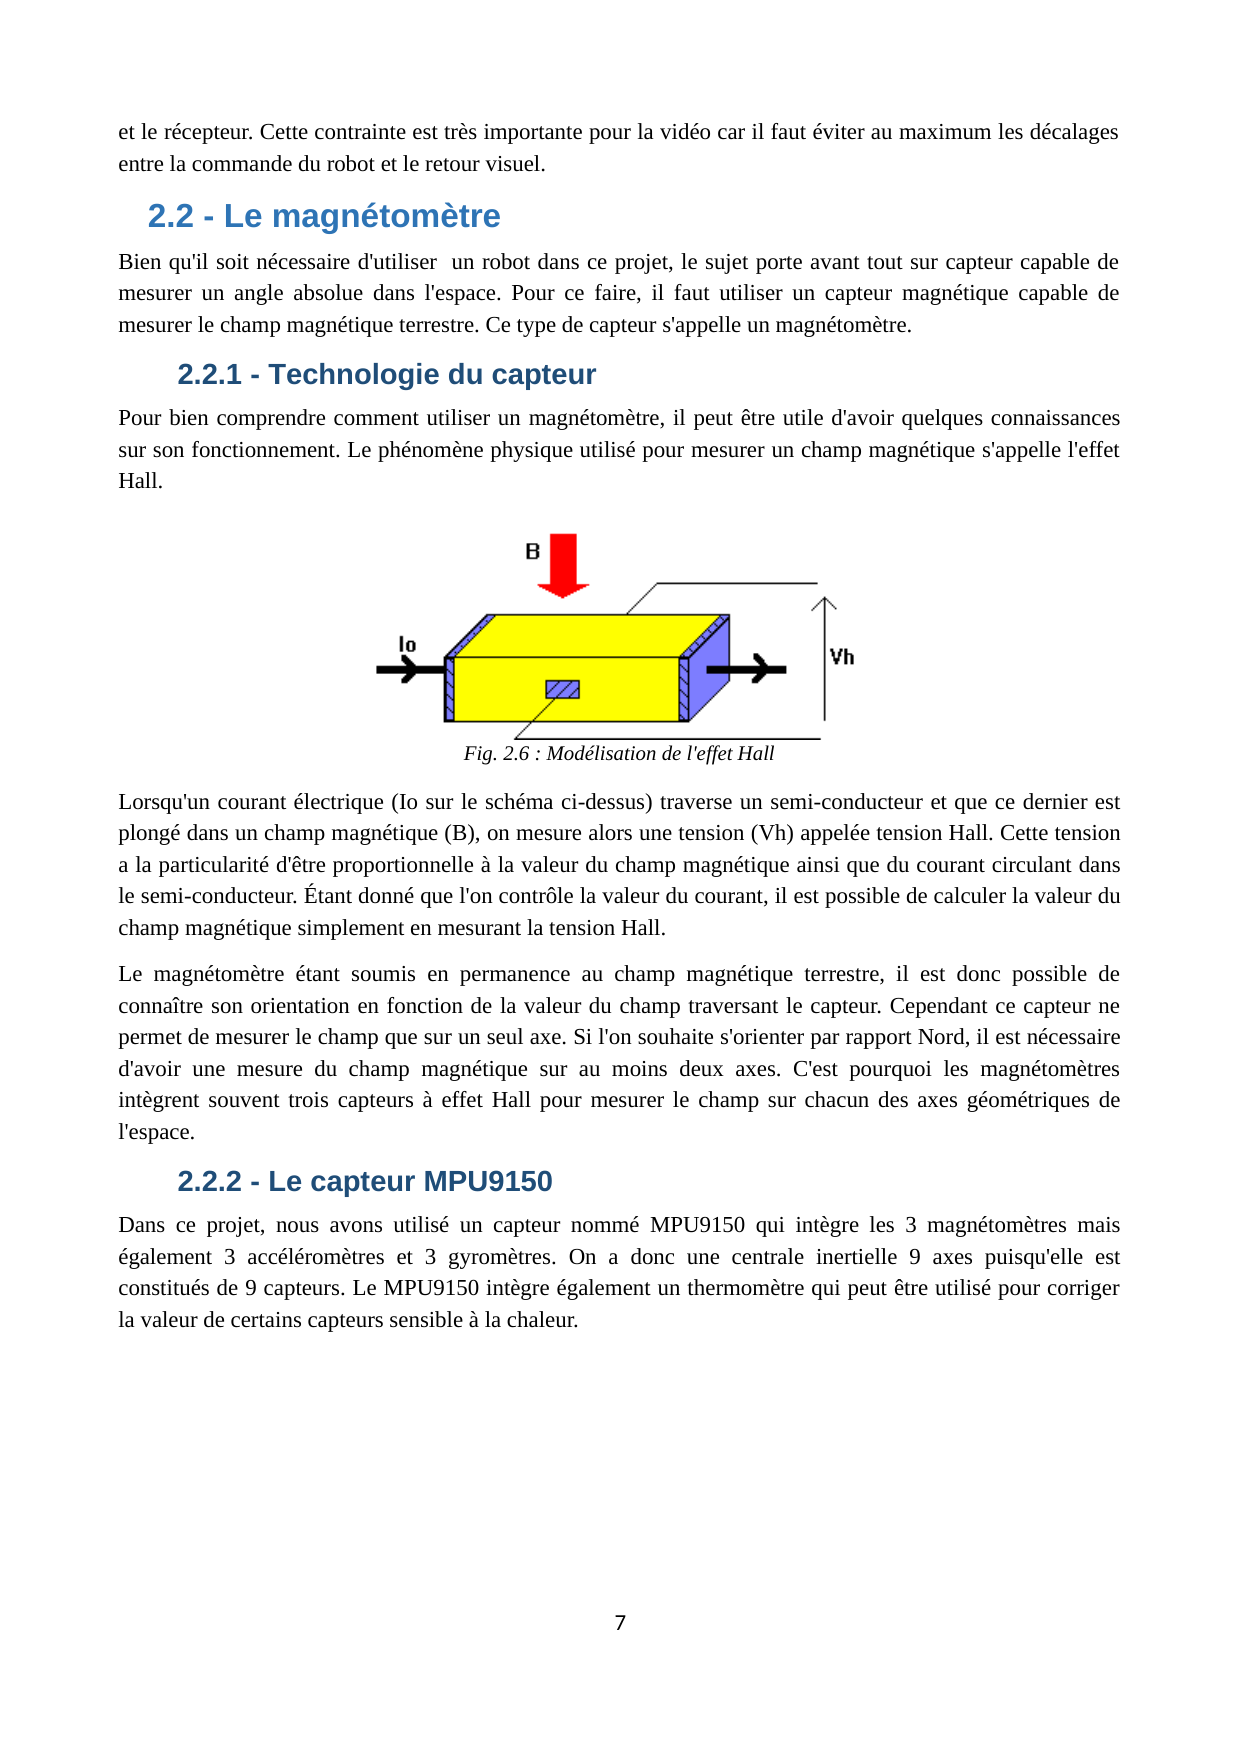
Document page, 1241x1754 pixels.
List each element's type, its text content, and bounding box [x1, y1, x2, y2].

text Fig. 2.6 : Modélisation de l'effet Hall [372, 740, 868, 765]
picture [372, 531, 868, 740]
subtitle Technologie du capteur [118, 357, 1122, 391]
text Lorsqu'un courant électrique (Io sur le schéma ci-dessus) traverse un semi-conducteur et que ce dernier est plongé dans un champ magnétique (B), on mesure alors une tension (Vh) appelée tension Hall. Cette tension a la particularité d'être proportionnelle à la valeur du champ magnétique ainsi que du courant circulant dans le semi-conducteur. Étant donné que l'on contrôle la valeur du courant, il est possible de calculer la valeur du champ magnétique simplement en mesurant la tension Hall. [118, 513, 1122, 940]
text Dans ce projet, nous avons utilisé un capteur nommé MPU9150 qui intègre les 3 magnétomètres mais également 3 accéléromètres et 3 gyromètres. On a donc une centrale inertielle 9 axes puisqu'elle est constitués de 9 capteurs. Le MPU9150 intègre également un thermomètre qui peut être utilisé pour corriger la valeur de certains capteurs sensible à la chaleur. [118, 1211, 1122, 1332]
text et le récepteur. Cette contrainte est très importante pour la vidéo car il faut éviter au maximum les décalages entre la commande du robot et le retour visuel. [118, 118, 1122, 176]
text Bien qu'il soit nécessaire d'utiliser un robot dans ce projet, le sujet porte avant tout sur capteur capable de mesurer un angle absolue dans l'espace. Pour ce faire, il faut utiliser un capteur magnétique capable de mesurer le champ magnétique terrestre. Ce type de capteur s'appelle un magnétomètre. [118, 248, 1122, 337]
text Le magnétomètre étant soumis en permanence au champ magnétique terrestre, il est donc possible de connaître son orientation en fonction de la valeur du champ traversant le capteur. Cependant ce capteur ne permet de mesurer le champ que sur un seul axe. Si l'on souhaite s'orienter par rapport Nord, il est nécessaire d'avoir une mesure du champ magnétique sur au moins deux axes. C'est pourquoi les magnétomètres intègrent souvent trois capteurs à effet Hall pour mesurer le champ sur chacun des axes géométriques de l'espace. [118, 960, 1122, 1144]
text Pour bien comprendre comment utiliser un magnétomètre, il peut être utile d'avoir quelques connaissances sur son fonctionnement. Le phénomène physique utilisé pour mesurer un champ magnétique s'appelle l'effet Hall. [118, 404, 1122, 494]
subtitle Le capteur MPU9150 [118, 1164, 1122, 1198]
subtitle Le magnétomètre [118, 196, 1122, 234]
